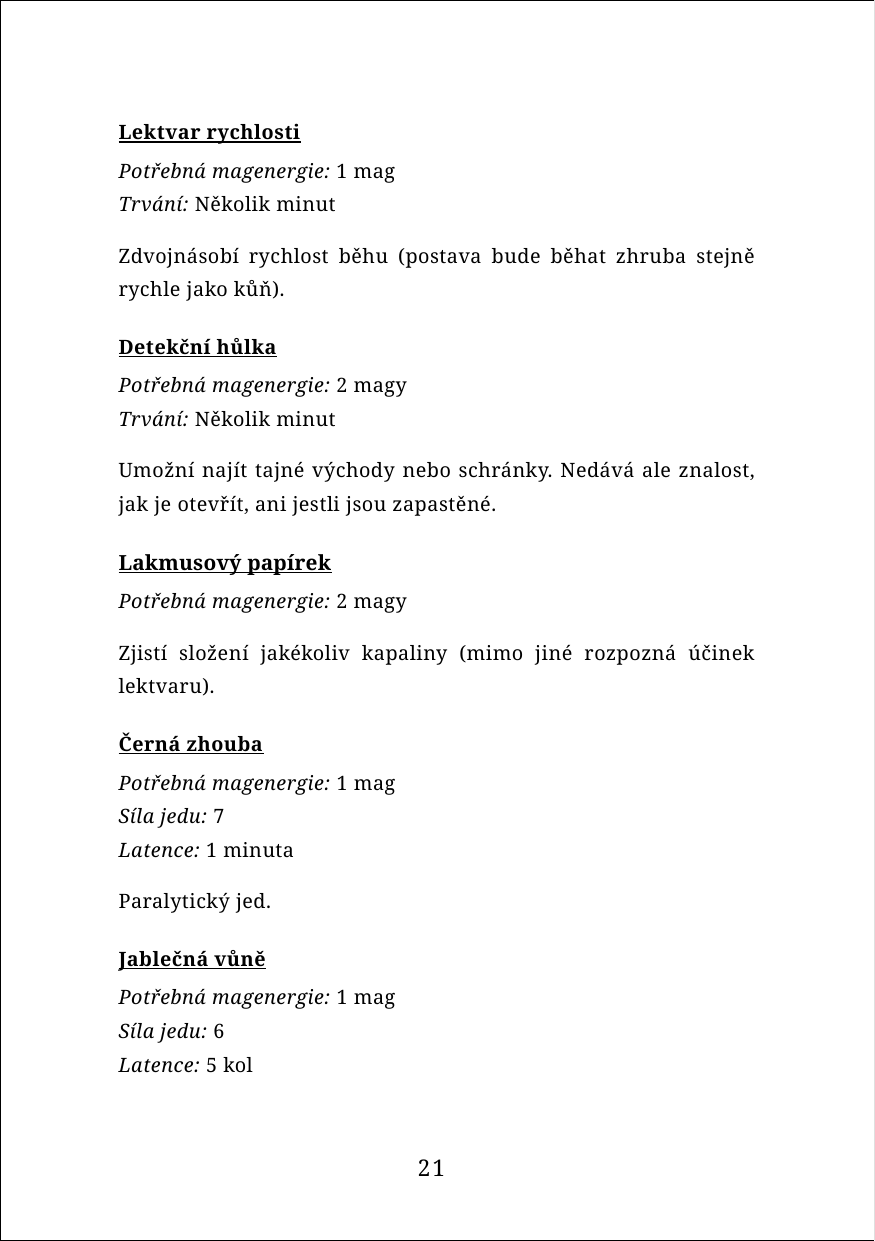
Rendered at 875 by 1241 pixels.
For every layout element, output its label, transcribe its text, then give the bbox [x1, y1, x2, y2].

text Potřebná magenergie: 2 magy Trvání: Několik minut [118, 372, 756, 432]
subtitle Detekční hůlka [118, 333, 756, 360]
text Potřebná magenergie: 1 mag Síla jedu: 6 Latence: 5 kol [118, 983, 756, 1078]
text Potřebná magenergie: 2 magy [118, 588, 756, 615]
text Potřebná magenergie: 1 mag Síla jedu: 7 Latence: 1 minuta [118, 769, 756, 863]
text Paralytický jed. [118, 887, 756, 914]
text Zdvojnásobí rychlost běhu (postava bude běhat zhruba stejně rychle jako kůň). [118, 242, 756, 303]
text Umožní najít tajné východy nebo schránky. Nedává ale znalost, jak je otevřít, ani jestli jsou zapastěné. [118, 457, 756, 517]
text Zjistí složení jakékoliv kapaliny (mimo jiné rozpozná účinek lektvaru). [118, 639, 756, 700]
subtitle Jablečná vůně [118, 945, 756, 972]
subtitle Lektvar rychlosti [118, 118, 756, 145]
text Potřebná magenergie: 1 mag Trvání: Několik minut [118, 157, 756, 218]
subtitle Černá zhouba [118, 730, 756, 757]
subtitle Lakmusový papírek [118, 548, 756, 576]
